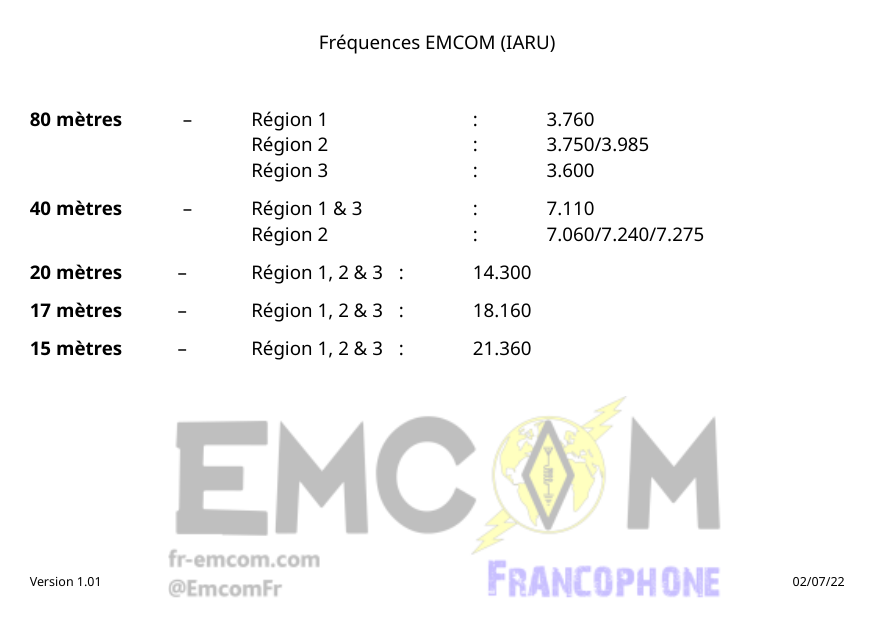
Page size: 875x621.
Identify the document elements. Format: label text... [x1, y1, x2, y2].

picture [168, 396, 722, 621]
text 20 mètres – Région 1, 2 & 3 : 14.300 [29, 259, 844, 284]
text Fréquences EMCOM (IARU) [29, 29, 844, 55]
text Région 3 : 3.600 [29, 157, 844, 183]
text Région 2 : 3.750/3.985 [29, 132, 844, 157]
text 80 mètres – Région 1 : 3.760 [29, 106, 844, 132]
text Région 2 : 7.060/7.240/7.275 [29, 221, 844, 246]
text 17 mètres – Région 1, 2 & 3 : 18.160 [29, 297, 844, 323]
text 15 mètres – Région 1, 2 & 3 : 21.360 [29, 336, 844, 361]
text 40 mètres – Région 1 & 3 : 7.110 [29, 195, 844, 221]
